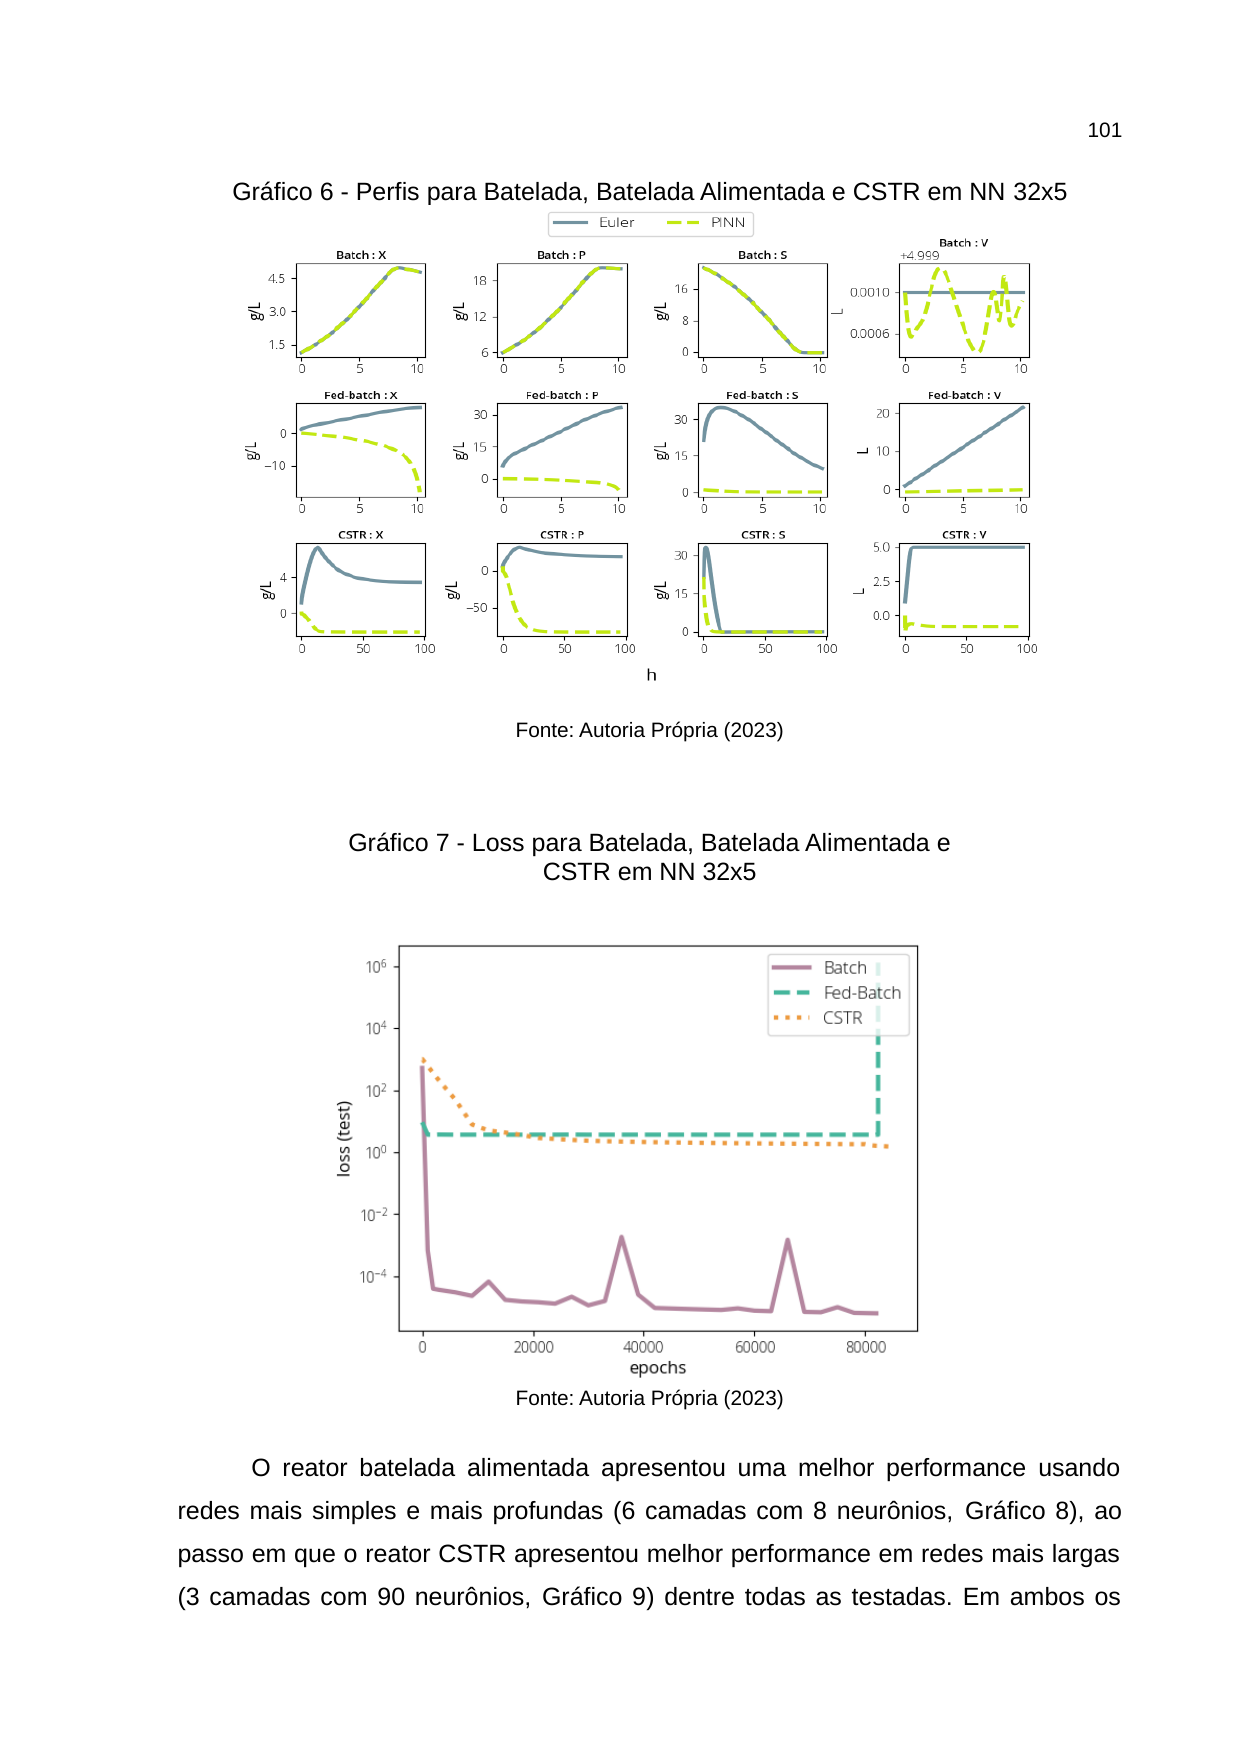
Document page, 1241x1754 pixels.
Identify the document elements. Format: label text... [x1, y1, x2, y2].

text Gráfico 7 - Loss para Batelada, Batelada Alimentada e CSTR em NN 32x5 [316, 828, 983, 885]
picture [315, 885, 984, 1386]
text O reator batelada alimentada apresentou uma melhor performance usando redes mais simples e mais profundas (6 camadas com 8 neurônios, Gráfico 8), ao passo em que o reator CSTR apresentou melhor performance em redes mais largas (3 camadas com 90 neurônios, Gráfico 9) dentre todas as testadas. Em ambos os [177, 1453, 1122, 1611]
text Fonte: Autoria Própria (2023) [177, 1386, 1122, 1410]
text Fonte: Autoria Própria (2023) [177, 717, 1122, 741]
text Gráfico 6 - Perfis para Batelada, Batelada Alimentada e CSTR em NN 32x5 [177, 177, 1122, 205]
picture [177, 205, 1123, 689]
